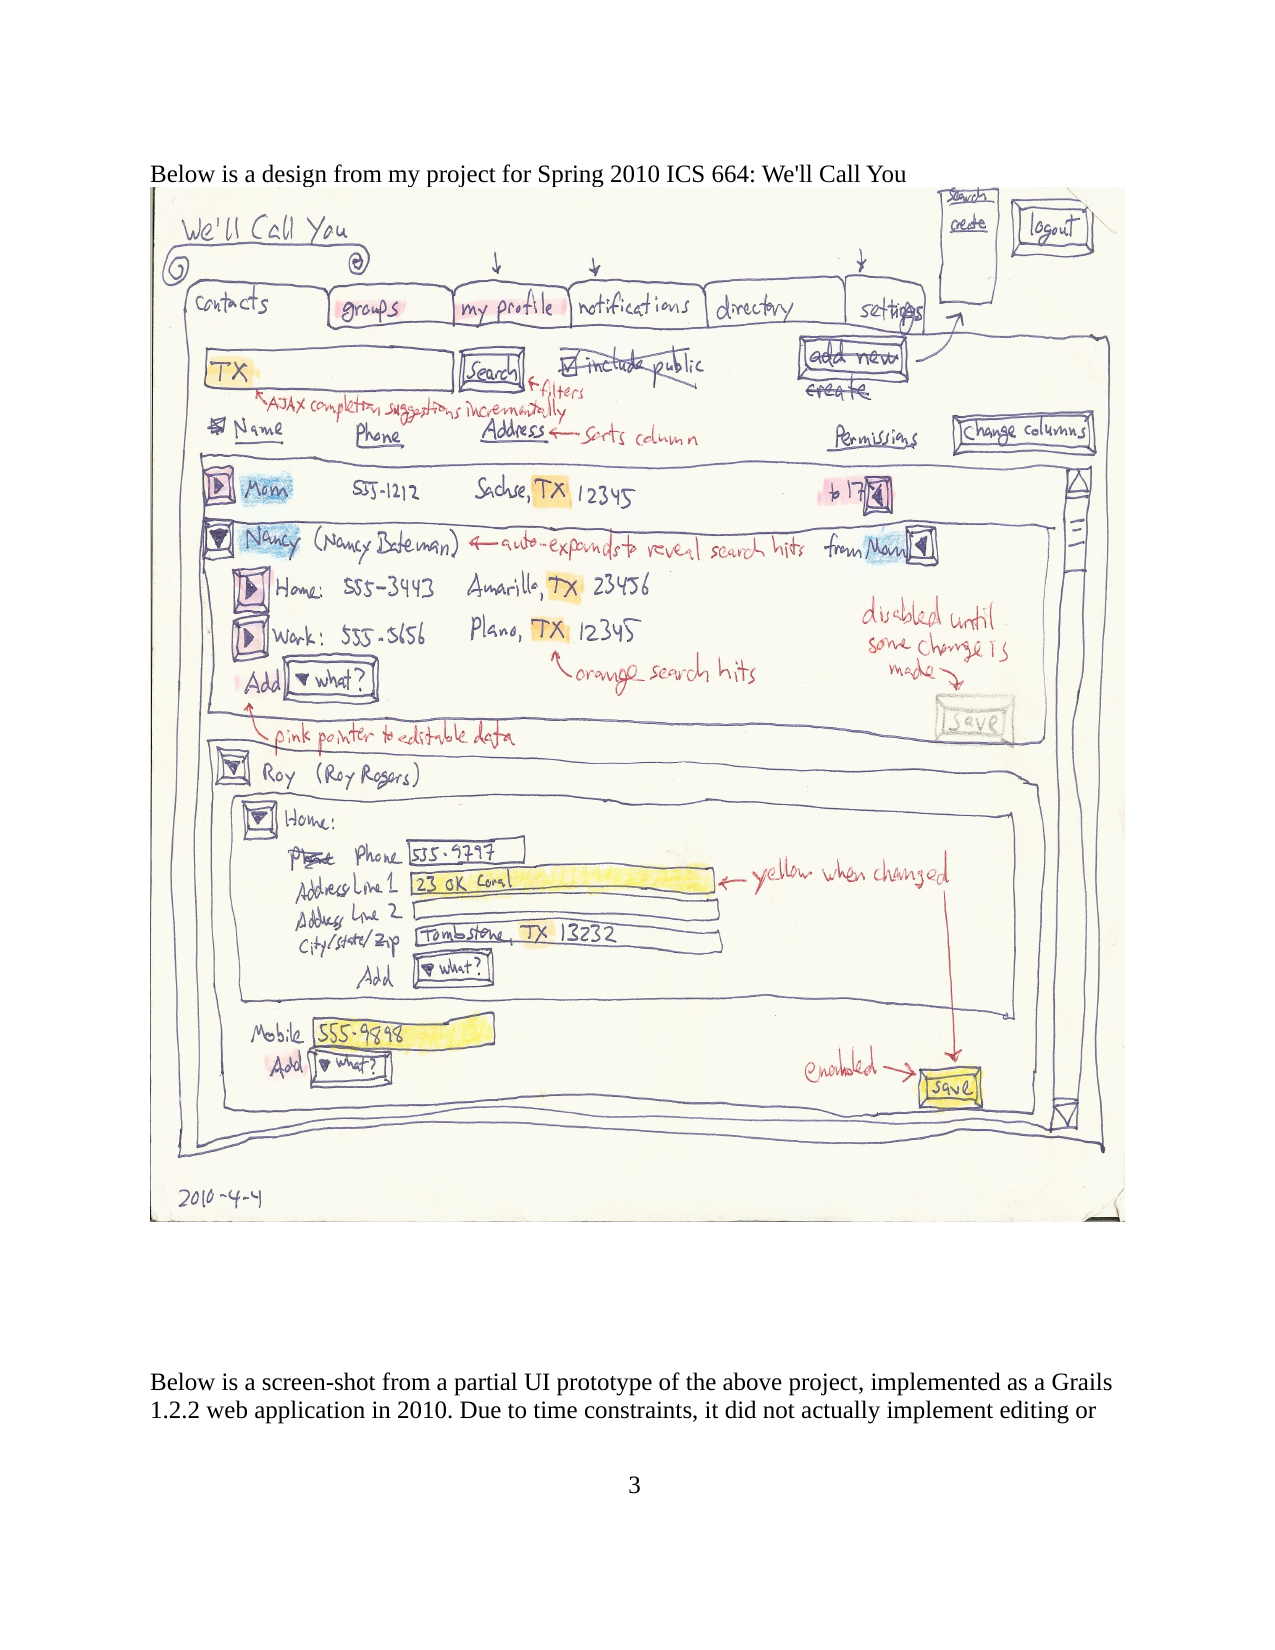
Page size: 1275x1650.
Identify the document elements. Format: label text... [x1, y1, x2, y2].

text Below is a design from my project for Spring 2010 ICS 664: We'll Call You [150, 159, 1125, 187]
text [150, 1222, 1125, 1349]
picture [150, 187, 1125, 1222]
text Below is a screen-shot from a partial UI prototype of the above project, implemented as a Grails 1.2.2 web application in 2010. Due to time constraints, it did not actually implement editing or [150, 1367, 1125, 1424]
